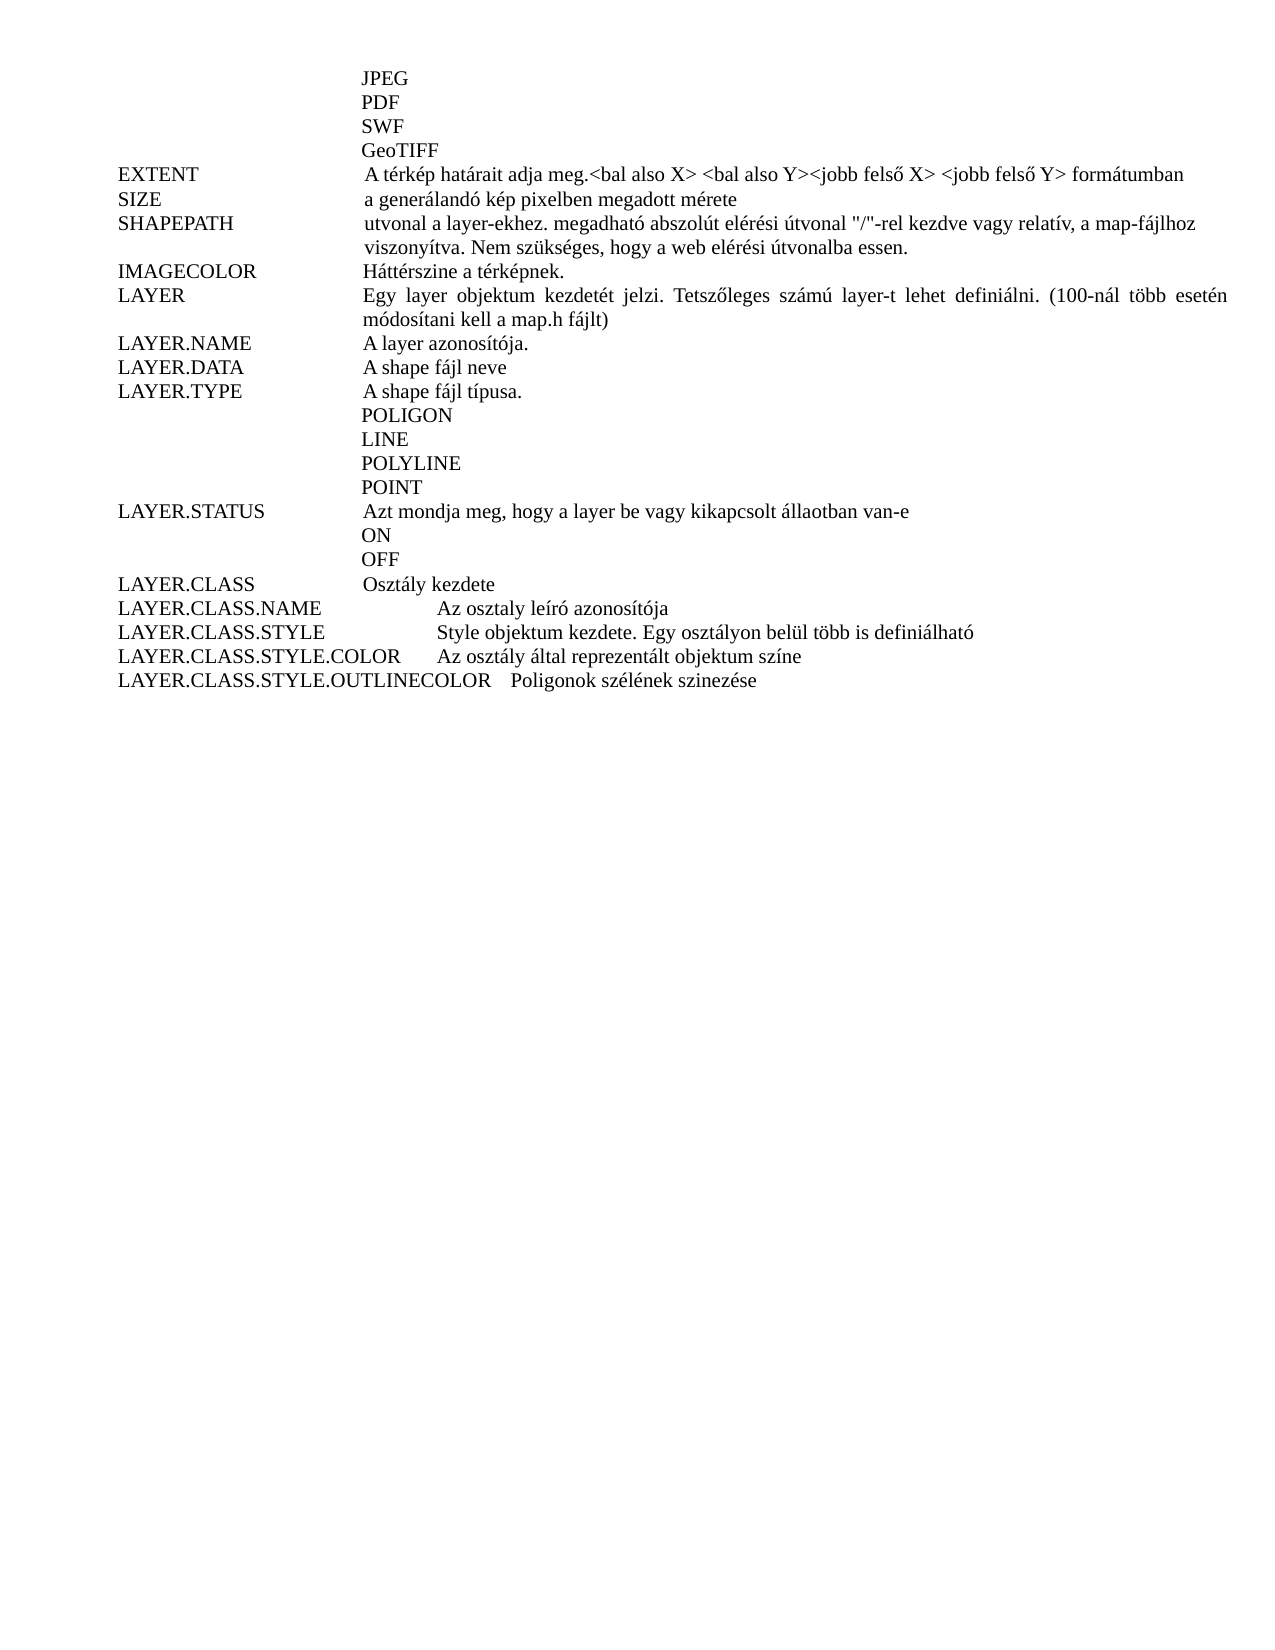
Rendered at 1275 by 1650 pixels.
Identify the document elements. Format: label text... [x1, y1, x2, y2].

text LAYER.CLASS.STYLE.COLOR Az osztály által reprezentált objektum színe [118, 644, 1228, 668]
text IMAGECOLOR Háttérszine a térképnek. [118, 259, 1228, 283]
text PDF [361, 90, 1228, 114]
text LAYER.CLASS.NAME Az osztaly leíró azonosítója [118, 596, 1228, 619]
text LAYER.CLASS.STYLE Style objektum kezdete. Egy osztályon belül több is definiálható [118, 619, 1228, 644]
text LAYER.CLASS.STYLE.OUTLINECOLOR Poligonok szélének szinezése [118, 668, 1228, 692]
text OFF [361, 547, 1228, 571]
text LAYER.STATUS Azt mondja meg, hogy a layer be vagy kikapcsolt állaotban van-e [118, 499, 1228, 523]
text LAYER.DATA A shape fájl neve [118, 355, 1228, 379]
text GeoTIFF [361, 138, 1228, 162]
text SIZE a generálandó kép pixelben megadott mérete [118, 186, 1228, 211]
text JPEG [361, 66, 1228, 90]
text POINT [361, 475, 1228, 499]
text SHAPEPATH utvonal a layer-ekhez. megadható abszolút elérési útvonal "/"-rel kezdve vagy relatív, a map-fájlhoz viszonyítva. Nem szükséges, hogy a web elérési útvonalba essen. [118, 211, 1228, 259]
text LAYER.NAME A layer azonosítója. [118, 331, 1228, 355]
text EXTENT A térkép határait adja meg.<bal also X> <bal also Y><jobb felső X> <jobb felső Y> formátumban [118, 162, 1228, 186]
text LAYER.TYPE A shape fájl típusa. [118, 379, 1228, 403]
text SWF [361, 114, 1228, 138]
text ON [361, 523, 1228, 547]
text POLYLINE [361, 451, 1228, 475]
text LAYER Egy layer objektum kezdetét jelzi. Tetszőleges számú layer-t lehet definiálni. (100-nál több esetén módosítani kell a map.h fájlt) [118, 283, 1228, 331]
text LAYER.CLASS Osztály kezdete [118, 571, 1228, 596]
text POLIGON [361, 403, 1228, 427]
text LINE [361, 427, 1228, 451]
